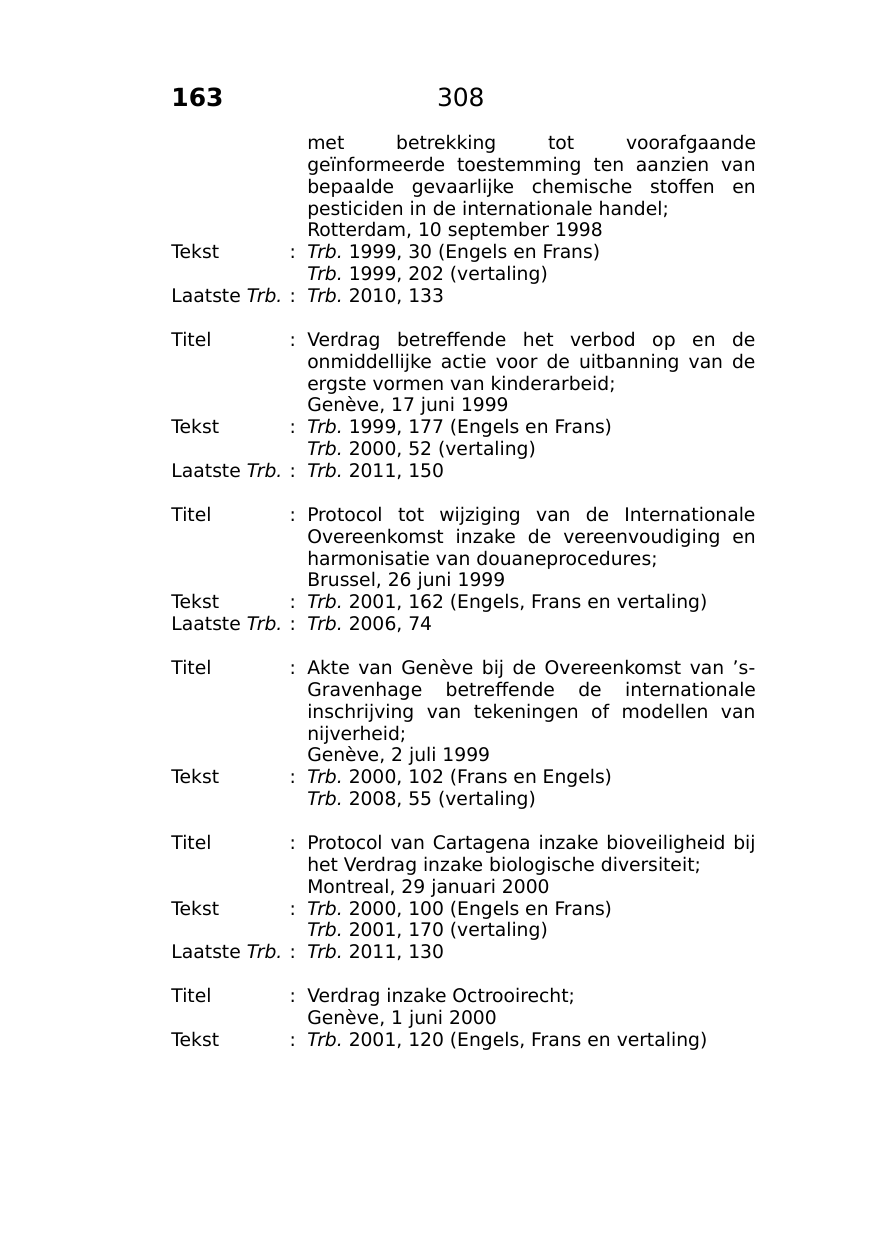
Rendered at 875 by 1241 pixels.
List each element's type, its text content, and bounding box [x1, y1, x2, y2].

table_cell : [289, 1029, 307, 1051]
table_cell Trb. 2010, 133 [307, 285, 756, 307]
table_cell : [289, 985, 307, 1029]
table_cell [171, 132, 289, 241]
table_cell Protocol tot wijziging van de Internationale Overeenkomst inzake de vereenvoudiging en harmonisatie van douaneprocedures; Brussel, 26 juni 1999 [307, 504, 756, 591]
table_cell Trb. 2001, 162 (Engels, Frans en vertaling) [307, 591, 756, 613]
table_cell [289, 963, 307, 985]
table_cell : [289, 591, 307, 613]
table_cell [307, 307, 756, 329]
table_cell [307, 810, 756, 832]
table_cell [289, 132, 307, 241]
table_cell Titel [171, 985, 289, 1029]
table_cell [289, 635, 307, 657]
table_cell Trb. 2001, 120 (Engels, Frans en vertaling) [307, 1029, 756, 1051]
table_cell Trb. 2011, 130 [307, 941, 756, 963]
table_cell Tekst [171, 898, 289, 941]
table_cell Titel [171, 329, 289, 416]
table_cell Verdrag inzake Octrooirecht; Genève, 1 juni 2000 [307, 985, 756, 1029]
table_cell [171, 307, 289, 329]
table_cell Trb. 2011, 150 [307, 460, 756, 482]
table_cell : [289, 832, 307, 897]
table_cell Tekst [171, 766, 289, 810]
table_cell [289, 810, 307, 832]
table_cell Tekst [171, 416, 289, 460]
table_cell Trb. 2006, 74 [307, 613, 756, 635]
table_cell [289, 307, 307, 329]
table_cell [171, 482, 289, 504]
table_cell Laatste Trb. [171, 285, 289, 307]
table_cell Tekst [171, 241, 289, 285]
table_cell : [289, 613, 307, 635]
table_cell Titel [171, 504, 289, 591]
table_cell Laatste Trb. [171, 613, 289, 635]
table_cell Verdrag betreffende het verbod op en de onmiddellijke actie voor de uitbanning van de ergste vormen van kinderarbeid; Genève, 17 juni 1999 [307, 329, 756, 416]
table_cell [171, 963, 289, 985]
table_cell Tekst [171, 591, 289, 613]
table_cell : [289, 657, 307, 766]
table_cell Laatste Trb. [171, 941, 289, 963]
table_cell Trb. 1999, 30 (Engels en Frans) Trb. 1999, 202 (vertaling) [307, 241, 756, 285]
table_cell : [289, 941, 307, 963]
table_cell [307, 963, 756, 985]
table_cell [171, 635, 289, 657]
table_cell : [289, 766, 307, 810]
table_cell Protocol van Cartagena inzake bioveiligheid bij het Verdrag inzake biologische diversiteit; Montreal, 29 januari 2000 [307, 832, 756, 897]
table_cell Trb. 1999, 177 (Engels en Frans) Trb. 2000, 52 (vertaling) [307, 416, 756, 460]
table_cell Tekst [171, 1029, 289, 1051]
table_cell : [289, 416, 307, 460]
table_cell Titel [171, 657, 289, 766]
table_cell : [289, 241, 307, 285]
table_cell : [289, 285, 307, 307]
table_cell [171, 810, 289, 832]
table_cell Akte van Genève bij de Overeenkomst van ’s-Gravenhage betreffende de internationale inschrijving van tekeningen of modellen van nijverheid; Genève, 2 juli 1999 [307, 657, 756, 766]
table_cell met betrekking tot voorafgaande geïnformeerde toestemming ten aanzien van bepaalde gevaarlijke chemische stoffen en pesticiden in de internationale handel; Rotterdam, 10 september 1998 [307, 132, 756, 241]
table_cell [289, 482, 307, 504]
table_cell Trb. 2000, 102 (Frans en Engels) Trb. 2008, 55 (vertaling) [307, 766, 756, 810]
table_cell : [289, 898, 307, 941]
table_cell : [289, 504, 307, 591]
table_cell Laatste Trb. [171, 460, 289, 482]
table_cell Trb. 2000, 100 (Engels en Frans) Trb. 2001, 170 (vertaling) [307, 898, 756, 941]
table_cell [307, 482, 756, 504]
table_cell : [289, 460, 307, 482]
table_cell [307, 635, 756, 657]
table_cell Titel [171, 832, 289, 897]
table_cell : [289, 329, 307, 416]
